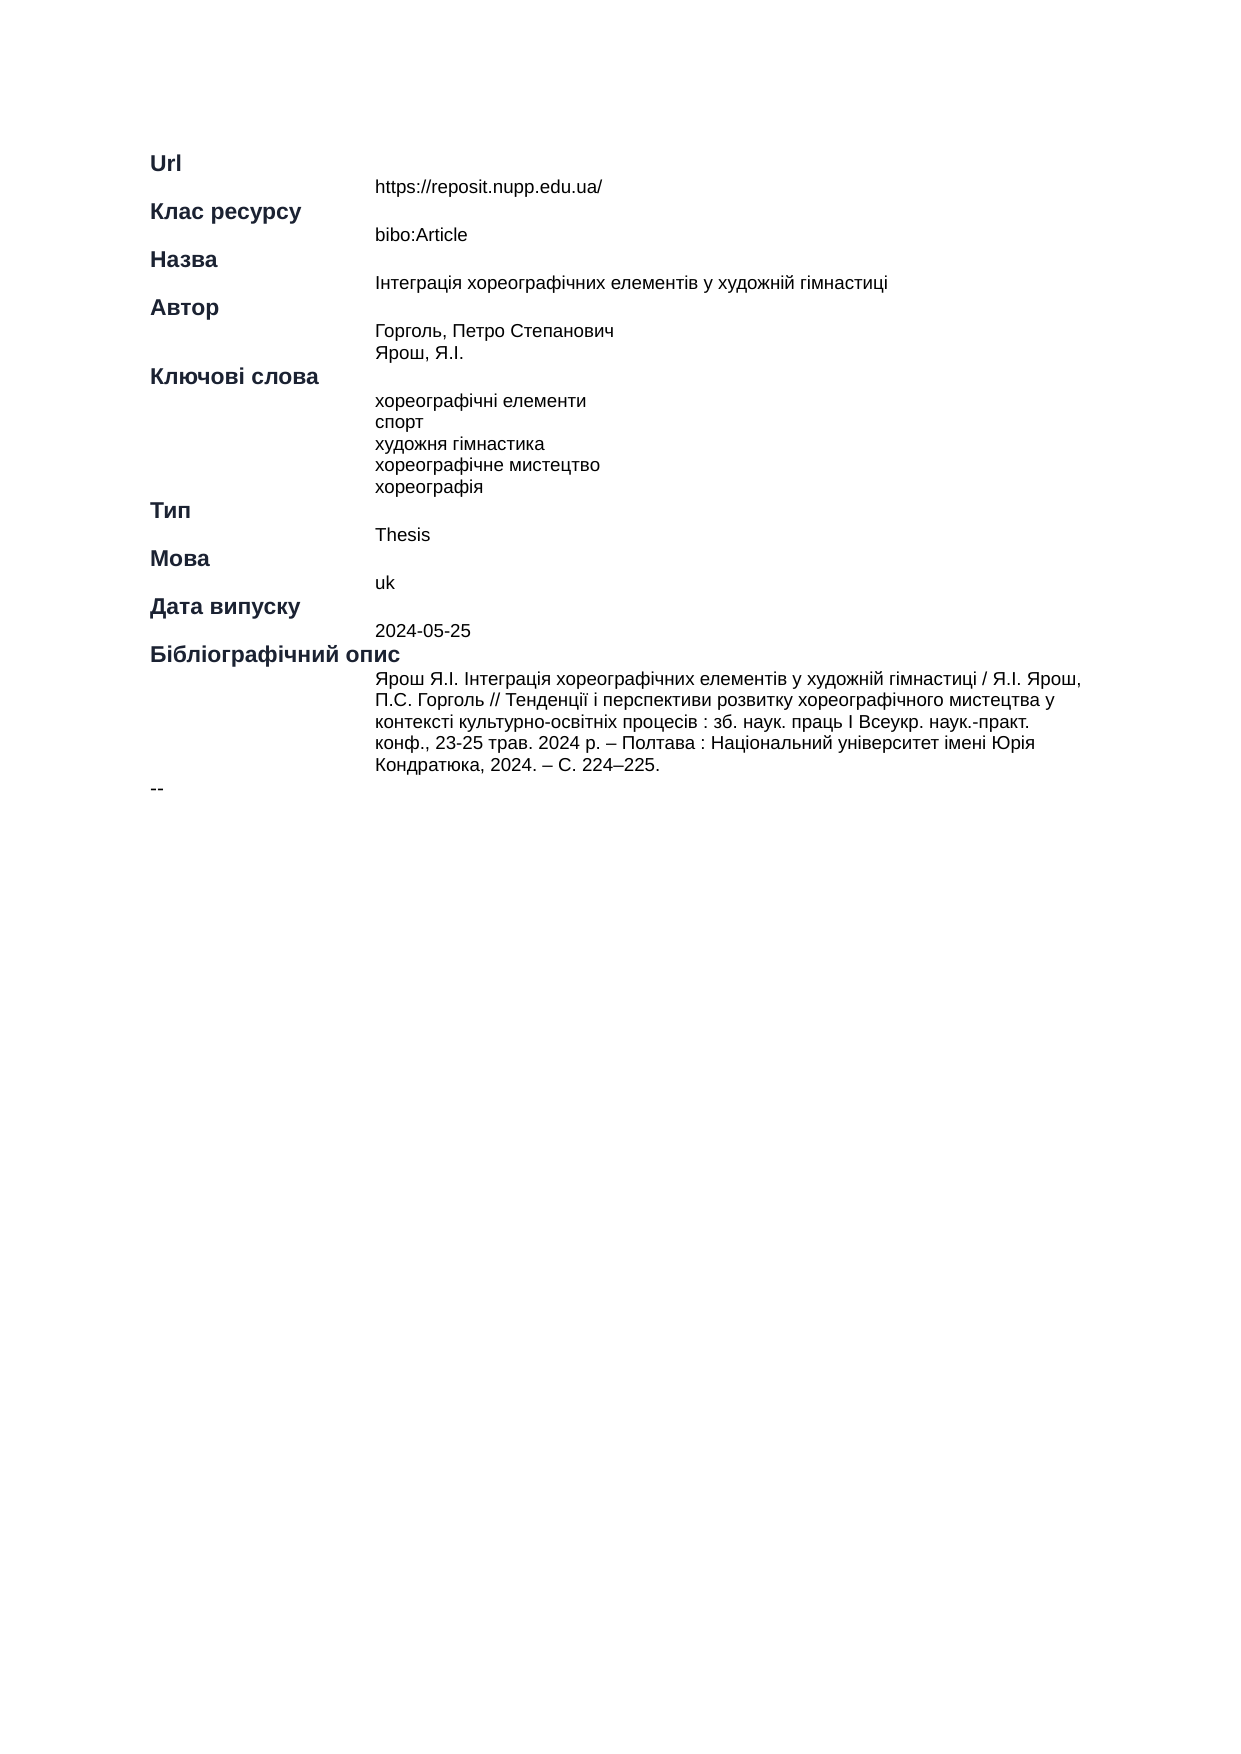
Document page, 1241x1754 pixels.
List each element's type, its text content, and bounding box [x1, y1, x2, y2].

text Тип [150, 497, 1090, 524]
text -- [150, 775, 1090, 799]
text uk [375, 572, 1090, 593]
text Клас ресурсу [150, 198, 1090, 224]
text Ключові слова [150, 363, 1090, 389]
text хореографічне мистецтво [375, 454, 1090, 476]
text Url [150, 150, 1090, 176]
text Thesis [375, 524, 1090, 545]
text Бібліографічний опис [150, 641, 1090, 667]
text хореографічні елементи [375, 389, 1090, 411]
text Назва [150, 246, 1090, 272]
text спорт [375, 411, 1090, 433]
text Ярош, Я.І. [375, 342, 1090, 363]
text Горголь, Петро Степанович [375, 320, 1090, 342]
text https://reposit.nupp.edu.ua/ [375, 176, 1090, 198]
text Ярош Я.І. Інтеграція хореографічних елементів у художній гімнастиці / Я.І. Ярош, П.С. Горголь // Тенденції і перспективи розвитку хореографічного мистецтва у контексті культурно-освітніх процесів : зб. наук. праць I Всеукр. наук.-практ. конф., 23-25 трав. 2024 р. – Полтава : Національний університет імені Юрія Кондратюка, 2024. – С. 224–225. [375, 667, 1090, 775]
text Автор [150, 294, 1090, 320]
text bibo:Article [375, 224, 1090, 246]
text 2024-05-25 [375, 619, 1090, 641]
text Дата випуску [150, 593, 1090, 619]
text Інтеграція хореографічних елементів у художній гімнастиці [375, 272, 1090, 294]
text художня гімнастика [375, 433, 1090, 454]
text Мова [150, 545, 1090, 572]
text хореографія [375, 476, 1090, 497]
